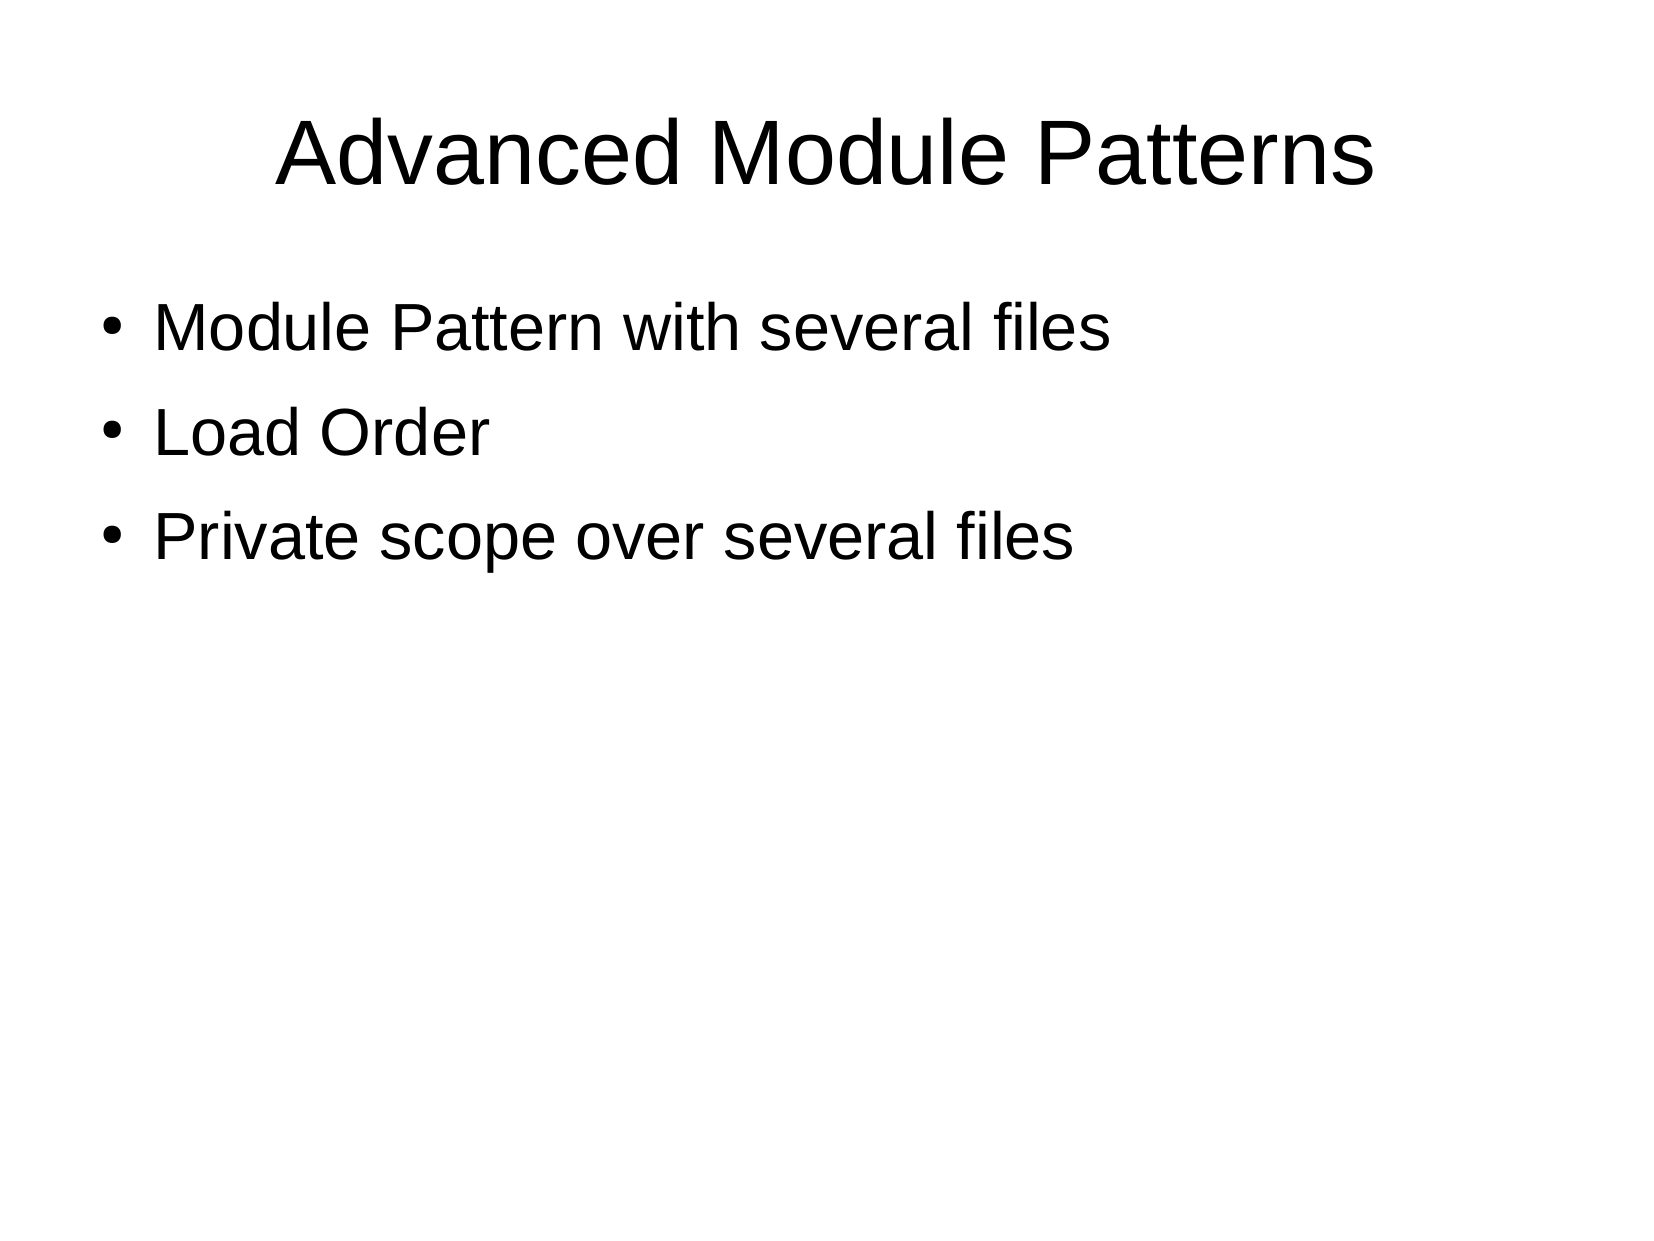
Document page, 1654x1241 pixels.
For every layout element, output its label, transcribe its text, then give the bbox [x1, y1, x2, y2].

title Advanced Module Patterns [82, 49, 1571, 257]
list Module Pattern with several files Load Order Private scope over several files [82, 290, 1571, 1109]
